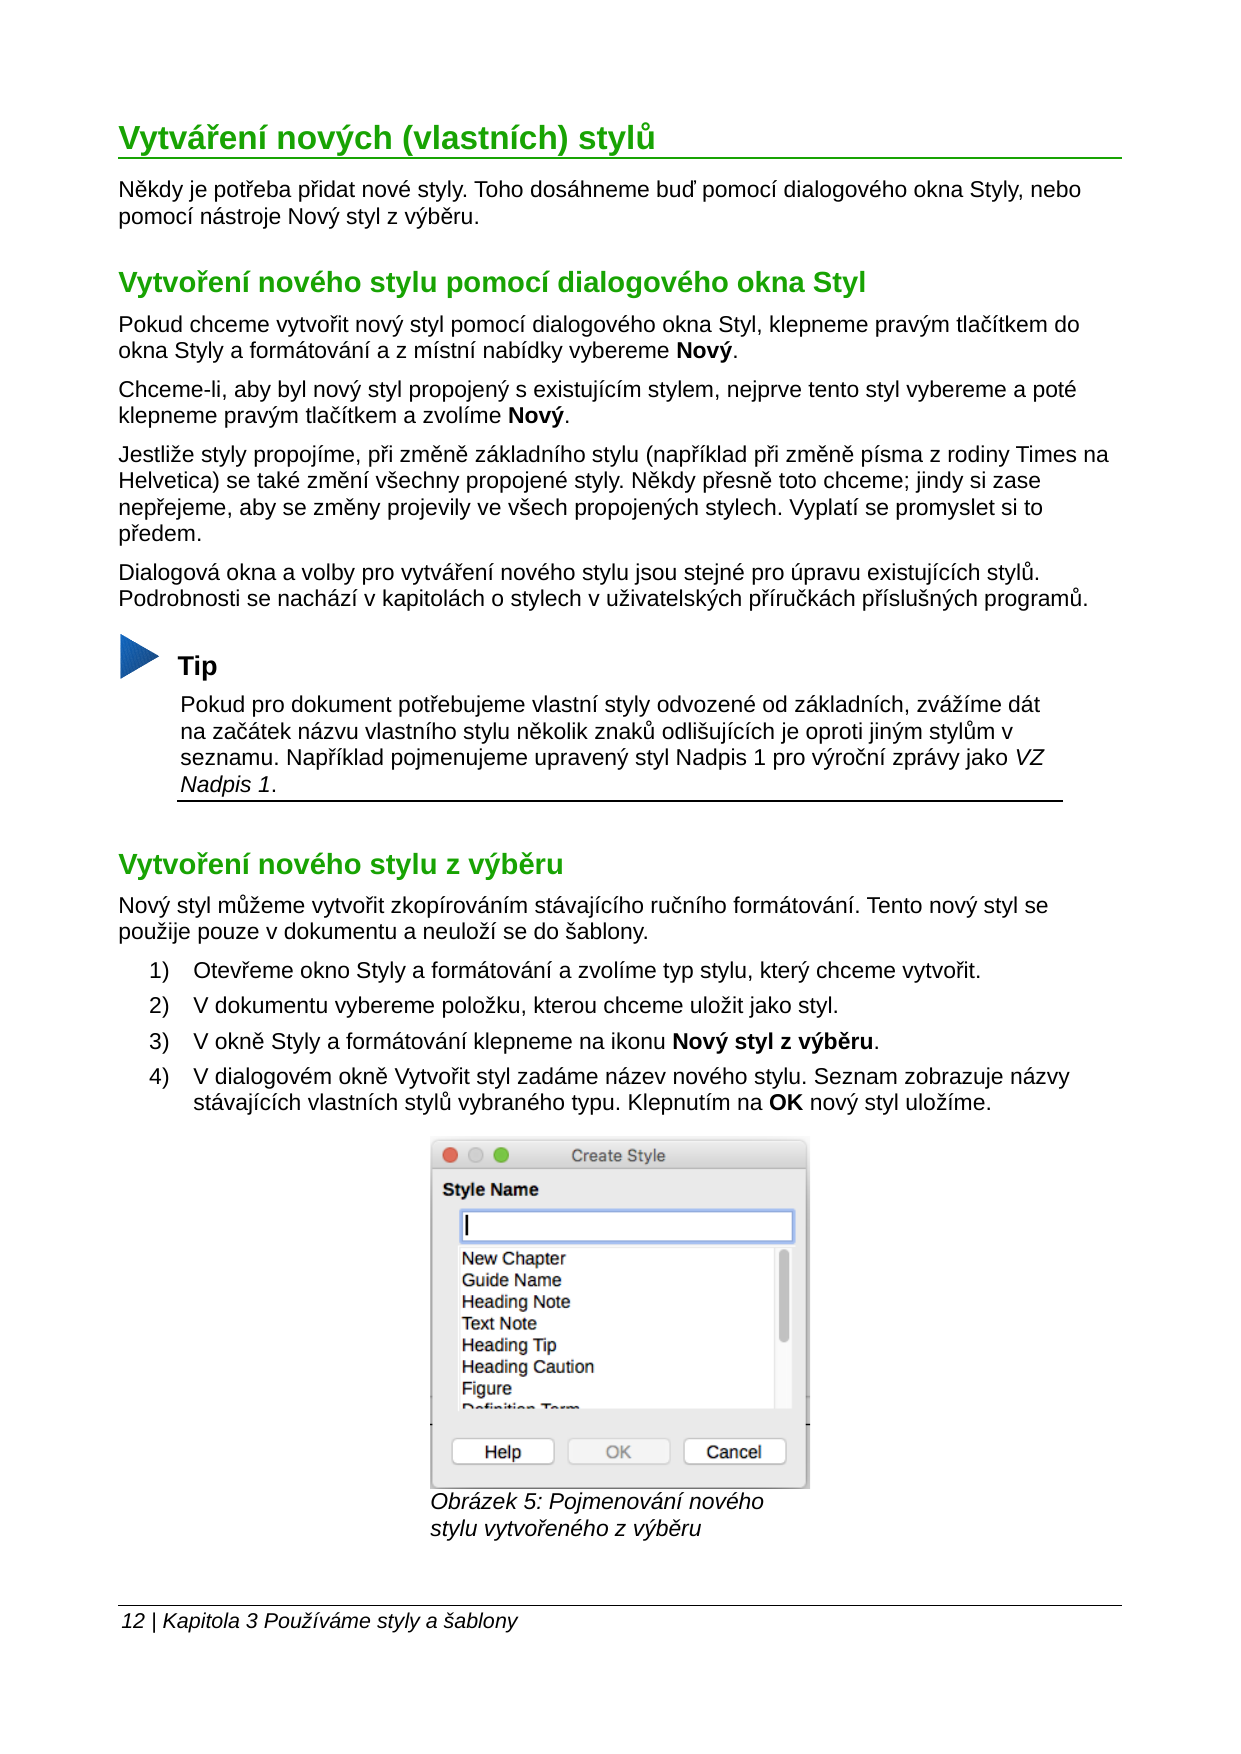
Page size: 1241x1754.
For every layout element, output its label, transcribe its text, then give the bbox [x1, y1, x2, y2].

subtitle Vytvoření nového stylu z výběru [118, 847, 1122, 880]
list V okně Styly a formátování klepneme na ikonu Nový styl z výběru. [169, 1028, 1122, 1054]
text Nový styl můžeme vytvořit zkopírováním stávajícího ručního formátování. Tento nový styl se použije pouze v dokumentu a neuloží se do šablony. [118, 892, 1122, 945]
text Pokud chceme vytvořit nový styl pomocí dialogového okna Styl, klepneme pravým tlačítkem do okna Styly a formátování a z místní nabídky vybereme Nový. [118, 311, 1122, 363]
text Chceme-li, aby byl nový styl propojený s existujícím stylem, nejprve tento styl vybereme a poté klepneme pravým tlačítkem a zvolíme Nový. [118, 376, 1122, 428]
list Otevřeme okno Styly a formátování a zvolíme typ stylu, který chceme vytvořit. [169, 957, 1122, 983]
list V dialogovém okně Vytvořit styl zadáme název nového stylu. Seznam zobrazuje názvy stávajících vlastních stylů vybraného typu. Klepnutím na OK nový styl uložíme. [169, 1063, 1122, 1116]
text Obrázek 5: Pojmenování nového stylu vytvořeného z výběru [430, 1489, 810, 1541]
subtitle Vytváření nových (vlastních) stylů [118, 118, 1122, 157]
subtitle Tip [118, 632, 1122, 681]
text Dialogová okna a volby pro vytváření nového stylu jsou stejné pro úpravu existujících stylů. Podrobnosti se nachází v kapitolách o stylech v uživatelských příručkách příslušných programů. [118, 559, 1122, 612]
text Pokud pro dokument potřebujeme vlastní styly odvozené od základních, zvážíme dát na začátek názvu vlastního stylu několik znaků odlišujících je oproti jiným stylům v seznamu. Například pojmenujeme upravený styl Nadpis 1 pro výroční zprávy jako VZ Nadpis 1. [177, 688, 1063, 800]
text Někdy je potřeba přidat nové styly. Toho dosáhneme buď pomocí dialogového okna Styly, nebo pomocí nástroje Nový styl z výběru. [118, 176, 1122, 229]
list V dokumentu vybereme položku, kterou chceme uložit jako styl. [169, 992, 1122, 1019]
subtitle Vytvoření nového stylu pomocí dialogového okna Styl [118, 265, 1122, 299]
text Jestliže styly propojíme, při změně základního stylu (například při změně písma z rodiny Times na Helvetica) se také změní všechny propojené styly. Někdy přesně toto chceme; jindy si zase nepřejeme, aby se změny projevily ve všech propojených stylech. Vyplatí se promyslet si to předem. [118, 441, 1122, 546]
picture [430, 1136, 811, 1489]
